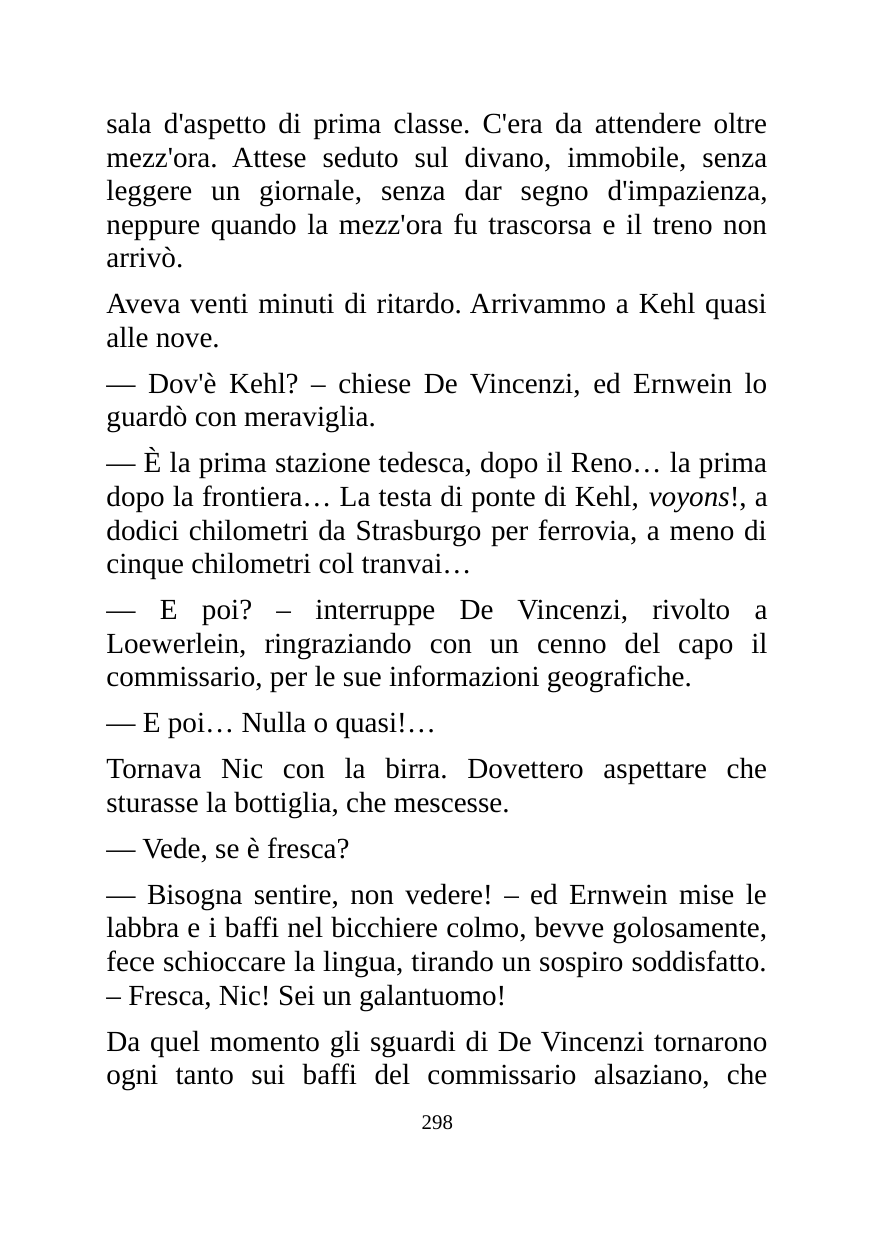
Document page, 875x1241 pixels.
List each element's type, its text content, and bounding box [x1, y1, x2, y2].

text Tornava Nic con la birra. Dovettero aspettare che sturasse la bottiglia, che mescesse. [106, 751, 768, 818]
text — Dov'è Kehl? – chiese De Vincenzi, ed Ernwein lo guardò con meraviglia. [106, 366, 768, 433]
text Da quel momento gli sguardi di De Vincenzi tornarono ogni tanto sui baffi del commissario alsaziano, che [106, 1024, 768, 1091]
text — Vede, se è fresca? [106, 831, 768, 864]
text — Bisogna sentire, non vedere! – ed Ernwein mise le labbra e i baffi nel bicchiere colmo, bevve golosamente, fece schioccare la lingua, tirando un sospiro soddisfatto. – Fresca, Nic! Sei un galantuomo! [106, 877, 768, 1011]
text — E poi? – interruppe De Vincenzi, rivolto a Loewerlein, ringraziando con un cenno del capo il commissario, per le sue informazioni geografiche. [106, 592, 768, 693]
text Aveva venti minuti di ritardo. Arrivammo a Kehl quasi alle nove. [106, 286, 768, 353]
text — E poi… Nulla o quasi!… [106, 705, 768, 739]
text — È la prima stazione tedesca, dopo il Reno… la prima dopo la frontiera… La testa di ponte di Kehl, voyons!, a dodici chilometri da Strasburgo per ferrovia, a meno di cinque chilometri col tranvai… [106, 446, 768, 580]
text sala d'aspetto di prima classe. C'era da attendere oltre mezz'ora. Attese seduto sul divano, immobile, senza leggere un giornale, senza dar segno d'impazienza, neppure quando la mezz'ora fu trascorsa e il treno non arrivò. [106, 106, 768, 274]
